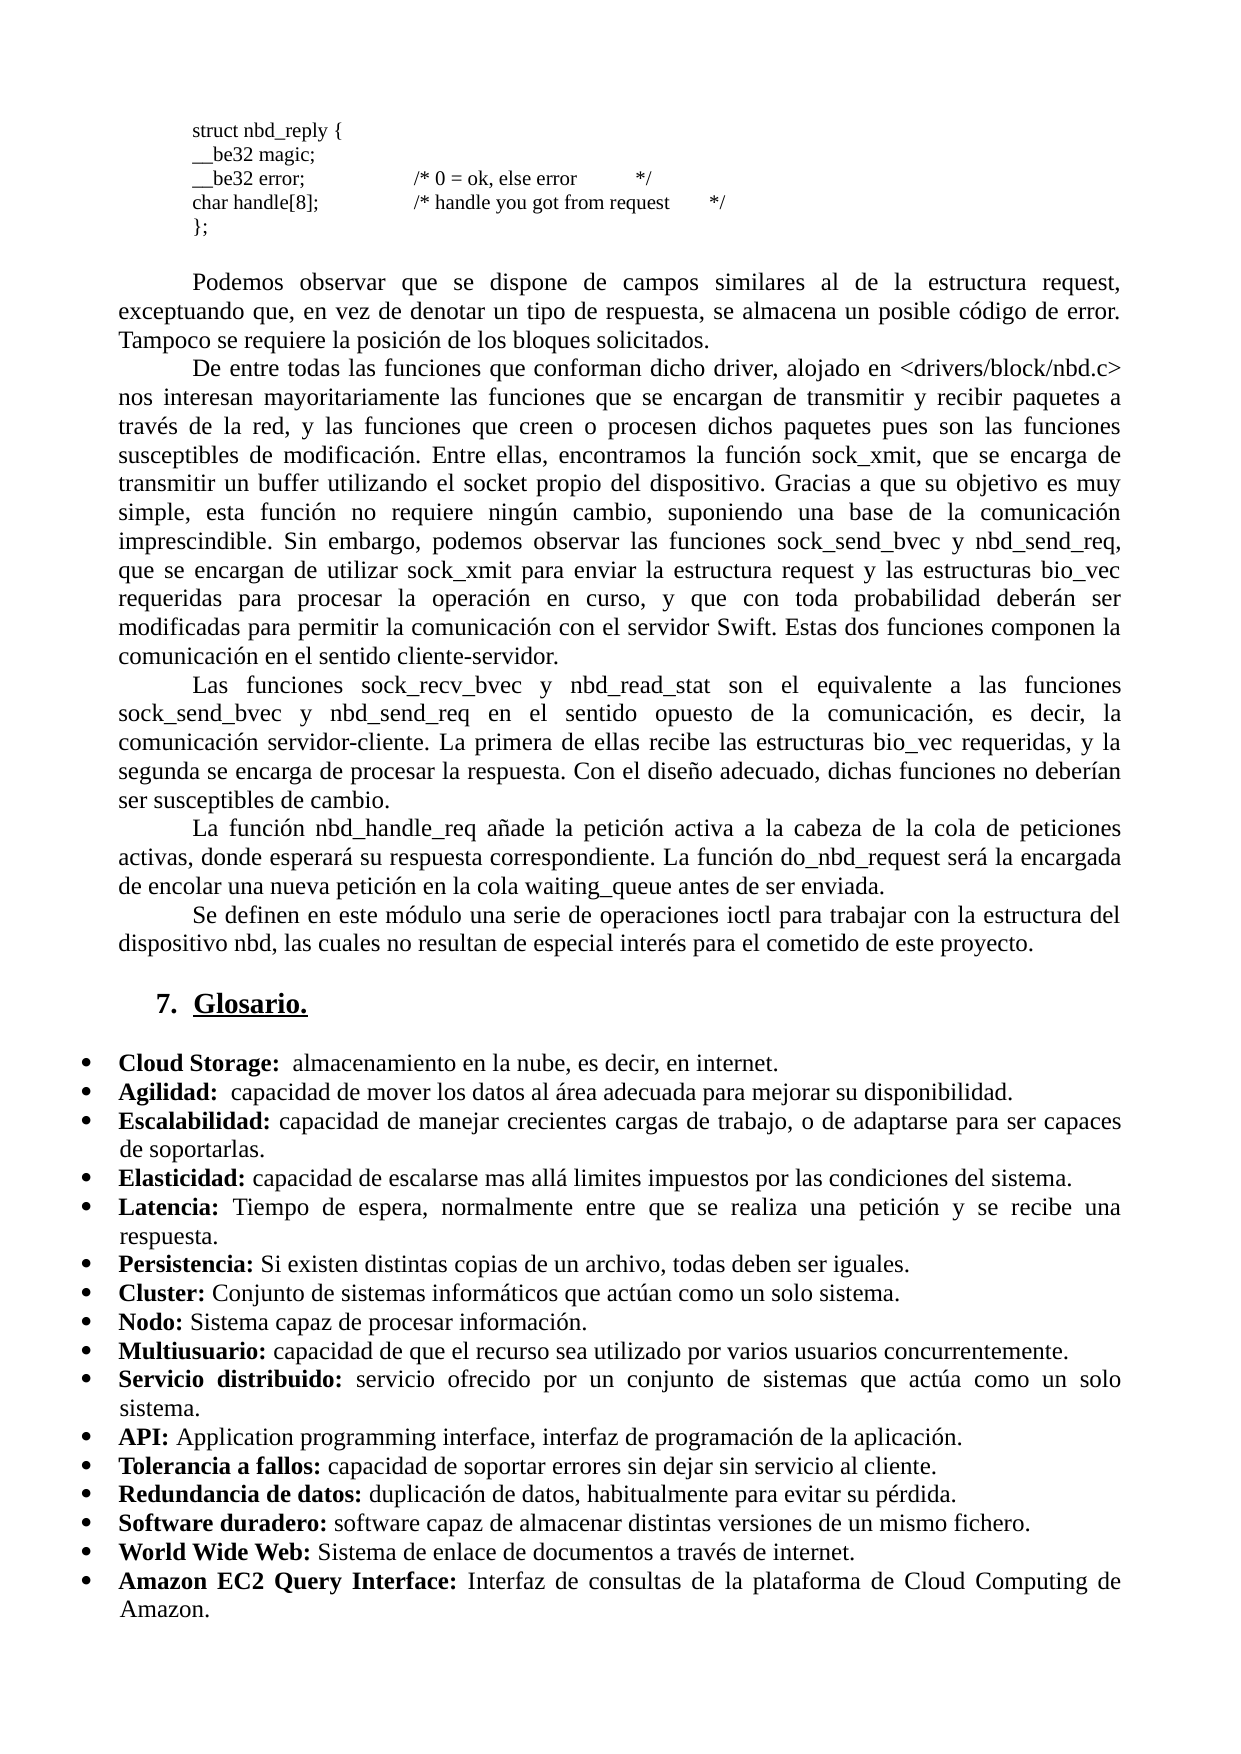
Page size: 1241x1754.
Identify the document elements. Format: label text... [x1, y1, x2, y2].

text Se definen en este módulo una serie de operaciones ioctl para trabajar con la estructura del dispositivo nbd, las cuales no resultan de especial interés para el cometido de este proyecto. [118, 900, 1122, 957]
list Escalabilidad: capacidad de manejar crecientes cargas de trabajo, o de adaptarse para ser capaces de soportarlas. [82, 1106, 1122, 1163]
list Tolerancia a fallos: capacidad de soportar errores sin dejar sin servicio al cliente. [82, 1451, 1122, 1479]
list Persistencia: Si existen distintas copias de un archivo, todas deben ser iguales. [82, 1249, 1122, 1278]
list Cloud Storage: almacenamiento en la nube, es decir, en internet. [82, 1048, 1122, 1077]
list Latencia: Tiempo de espera, normalmente entre que se realiza una petición y se recibe una respuesta. [82, 1192, 1122, 1249]
text __be32 magic; [118, 142, 1122, 166]
list API: Application programming interface, interfaz de programación de la aplicación. [82, 1422, 1122, 1451]
list Agilidad: capacidad de mover los datos al área adecuada para mejorar su disponibilidad. [82, 1077, 1122, 1106]
list Cluster: Conjunto de sistemas informáticos que actúan como un solo sistema. [82, 1278, 1122, 1307]
text De entre todas las funciones que conforman dicho driver, alojado en <drivers/block/nbd.c> nos interesan mayoritariamente las funciones que se encargan de transmitir y recibir paquetes a través de la red, y las funciones que creen o procesen dichos paquetes pues son las funciones susceptibles de modificación. Entre ellas, encontramos la función sock_xmit, que se encarga de transmitir un buffer utilizando el socket propio del dispositivo. Gracias a que su objetivo es muy simple, esta función no requiere ningún cambio, suponiendo una base de la comunicación imprescindible. Sin embargo, podemos observar las funciones sock_send_bvec y nbd_send_req, que se encargan de utilizar sock_xmit para enviar la estructura request y las estructuras bio_vec requeridas para procesar la operación en curso, y que con toda probabilidad deberán ser modificadas para permitir la comunicación con el servidor Swift. Estas dos funciones componen la comunicación en el sentido cliente-servidor. [118, 353, 1122, 670]
text Las funciones sock_recv_bvec y nbd_read_stat son el equivalente a las funciones sock_send_bvec y nbd_send_req en el sentido opuesto de la comunicación, es decir, la comunicación servidor-cliente. La primera de ellas recibe las estructuras bio_vec requeridas, y la segunda se encarga de procesar la respuesta. Con el diseño adecuado, dichas funciones no deberían ser susceptibles de cambio. [118, 670, 1122, 813]
list Amazon EC2 Query Interface: Interfaz de consultas de la plataforma de Cloud Computing de Amazon. [82, 1566, 1122, 1623]
text La función nbd_handle_req añade la petición activa a la cabeza de la cola de peticiones activas, donde esperará su respuesta correspondiente. La función do_nbd_request será la encargada de encolar una nueva petición en la cola waiting_queue antes de ser enviada. [118, 813, 1122, 900]
list Redundancia de datos: duplicación de datos, habitualmente para evitar su pérdida. [82, 1479, 1122, 1508]
list Glosario. [156, 986, 1122, 1019]
text char handle[8]; /* handle you got from request */ [118, 190, 1122, 214]
list Multiusuario: capacidad de que el recurso sea utilizado por varios usuarios concurrentemente. [82, 1336, 1122, 1364]
list World Wide Web: Sistema de enlace de documentos a través de internet. [82, 1537, 1122, 1566]
list Elasticidad: capacidad de escalarse mas allá limites impuestos por las condiciones del sistema. [82, 1163, 1122, 1192]
text Podemos observar que se dispone de campos similares al de la estructura request, exceptuando que, en vez de denotar un tipo de respuesta, se almacena un posible código de error. Tampoco se requiere la posición de los bloques solicitados. [118, 267, 1122, 353]
list Software duradero: software capaz de almacenar distintas versiones de un mismo fichero. [82, 1508, 1122, 1537]
list Servicio distribuido: servicio ofrecido por un conjunto de sistemas que actúa como un solo sistema. [82, 1364, 1122, 1422]
text }; [118, 214, 1122, 238]
list Nodo: Sistema capaz de procesar información. [82, 1307, 1122, 1336]
text struct nbd_reply { [118, 118, 1122, 142]
text __be32 error; /* 0 = ok, else error */ [118, 166, 1122, 190]
